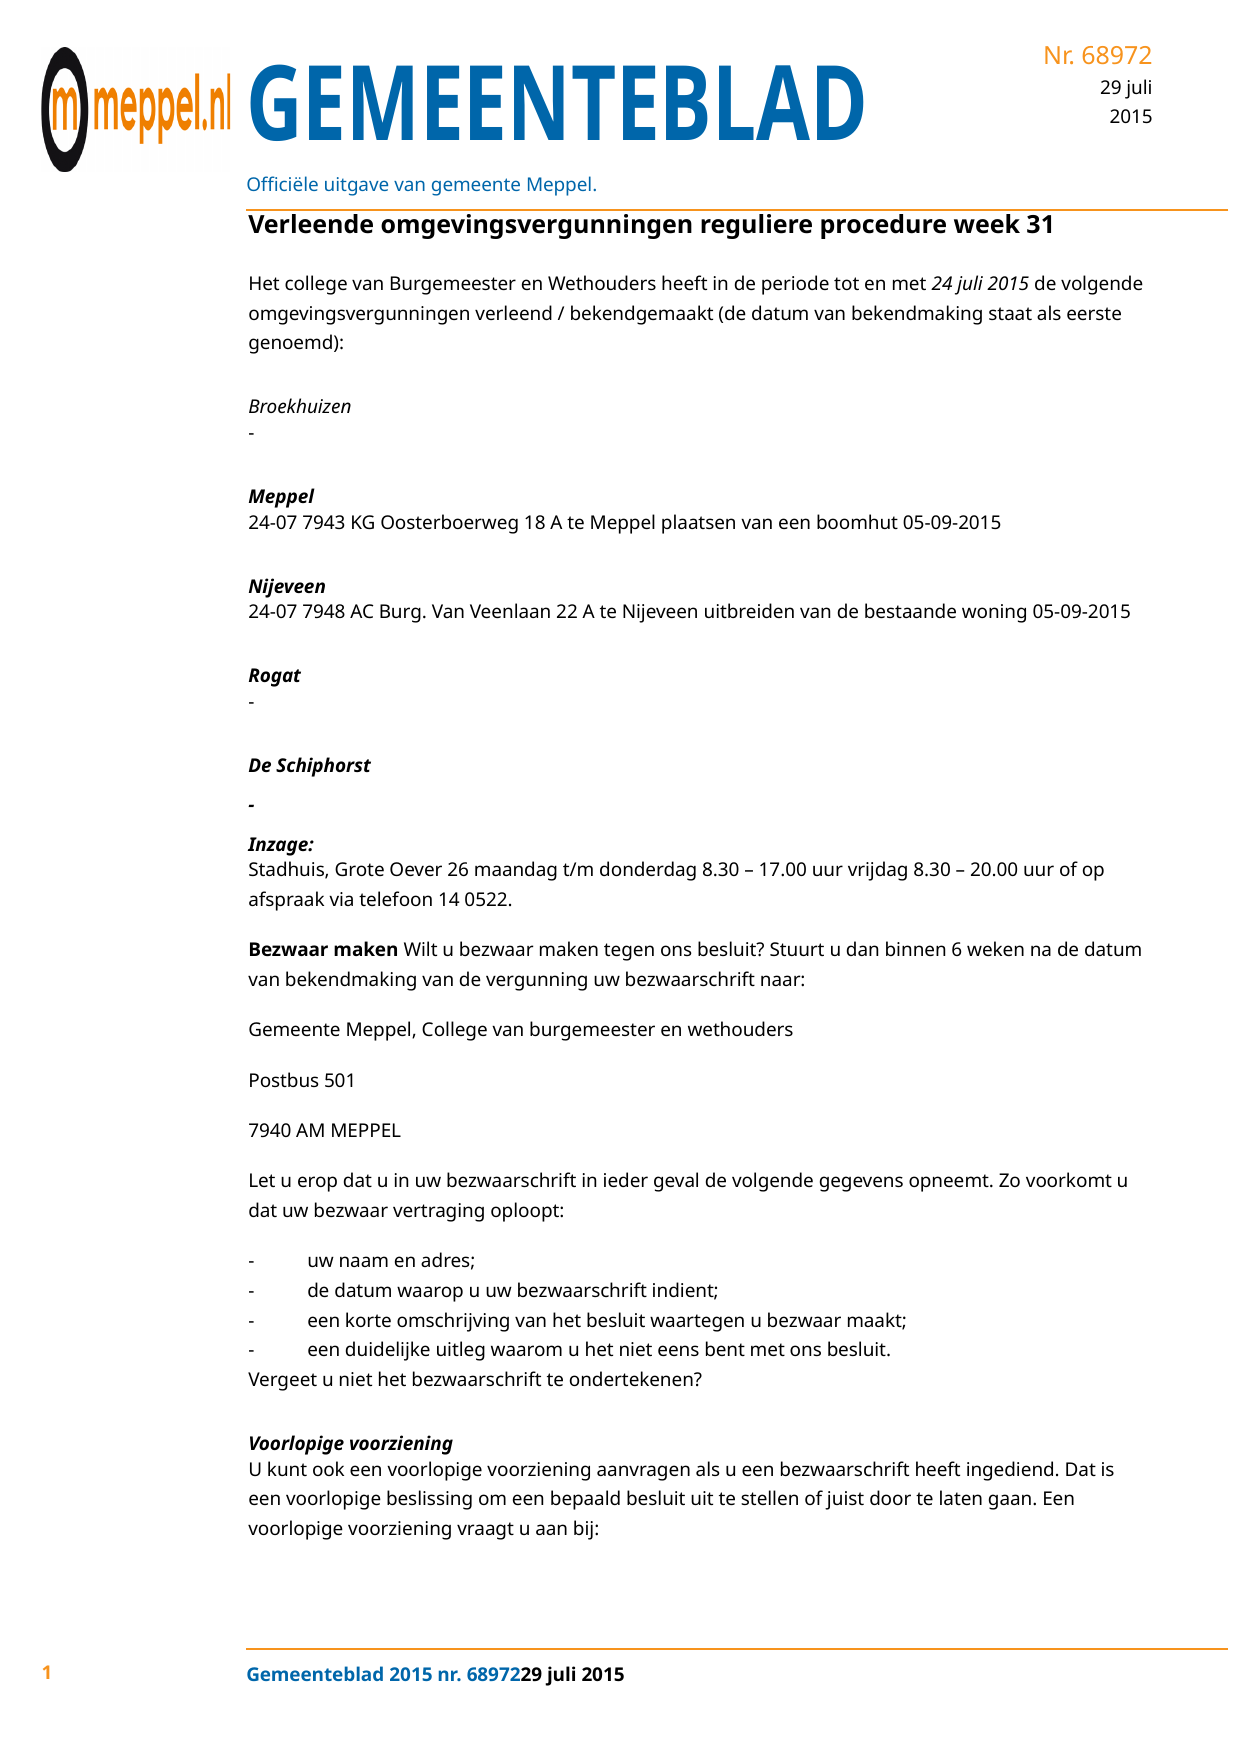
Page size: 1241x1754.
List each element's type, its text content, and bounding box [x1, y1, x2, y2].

list de datum waarop u uw bezwaarschrift indient; [248, 1277, 1152, 1303]
picture [41, 47, 231, 172]
text Broekhuizen [248, 393, 1152, 419]
text Gemeente Meppel, College van burgemeester en wethouders [248, 1016, 1152, 1042]
text Het college van Burgemeester en Wethouders heeft in de periode tot en met 24 juli 2015 de volgende omgevingsvergunningen verleend / bekendgemaakt (de datum van bekendmaking staat als eerste genoemd): [248, 270, 1152, 355]
text Inzage: [248, 831, 1152, 856]
text - [248, 791, 1152, 817]
text Voorlopige voorziening [248, 1430, 1152, 1456]
text 7940 AM MEPPEL [248, 1117, 1152, 1143]
text U kunt ook een voorlopige voorziening aanvragen als u een bezwaarschrift heeft ingediend. Dat is een voorlopige beslissing om een bepaald besluit uit te stellen of juist door te laten gaan. Een voorlopige voorziening vraagt u aan bij: [248, 1456, 1152, 1541]
text 24-07 7943 KG Oosterboerweg 18 A te Meppel plaatsen van een boomhut 05-09-2015 [248, 509, 1152, 534]
text Meppel [248, 483, 1152, 509]
text Verleende omgevingsvergunningen reguliere procedure week 31 [248, 211, 1152, 241]
text Postbus 501 [248, 1067, 1152, 1093]
text Bezwaar maken Wilt u bezwaar maken tegen ons besluit? Stuurt u dan binnen 6 weken na de datum van bekendmaking van de vergunning uw bezwaarschrift naar: [248, 936, 1152, 992]
text Vergeet u niet het bezwaarschrift te ondertekenen? [248, 1366, 1152, 1392]
text - [248, 419, 1152, 445]
text Stadhuis, Grote Oever 26 maandag t/m donderdag 8.30 – 17.00 uur vrijdag 8.30 – 20.00 uur of op afspraak via telefoon 14 0522. [248, 856, 1152, 912]
text Let u erop dat u in uw bezwaarschrift in ieder geval de volgende gegevens opneemt. Zo voorkomt u dat uw bezwaar vertraging oploopt: [248, 1168, 1152, 1223]
list een duidelijke uitleg waarom u het niet eens bent met ons besluit. [248, 1336, 1152, 1362]
list uw naam en adres; [248, 1248, 1152, 1273]
text 24-07 7948 AC Burg. Van Veenlaan 22 A te Nijeveen uitbreiden van de bestaande woning 05-09-2015 [248, 598, 1152, 624]
text Nijeveen [248, 573, 1152, 598]
text - [248, 688, 1152, 714]
text Rogat [248, 662, 1152, 688]
list een korte omschrijving van het besluit waartegen u bezwaar maakt; [248, 1307, 1152, 1333]
text De Schiphorst [248, 752, 1152, 778]
